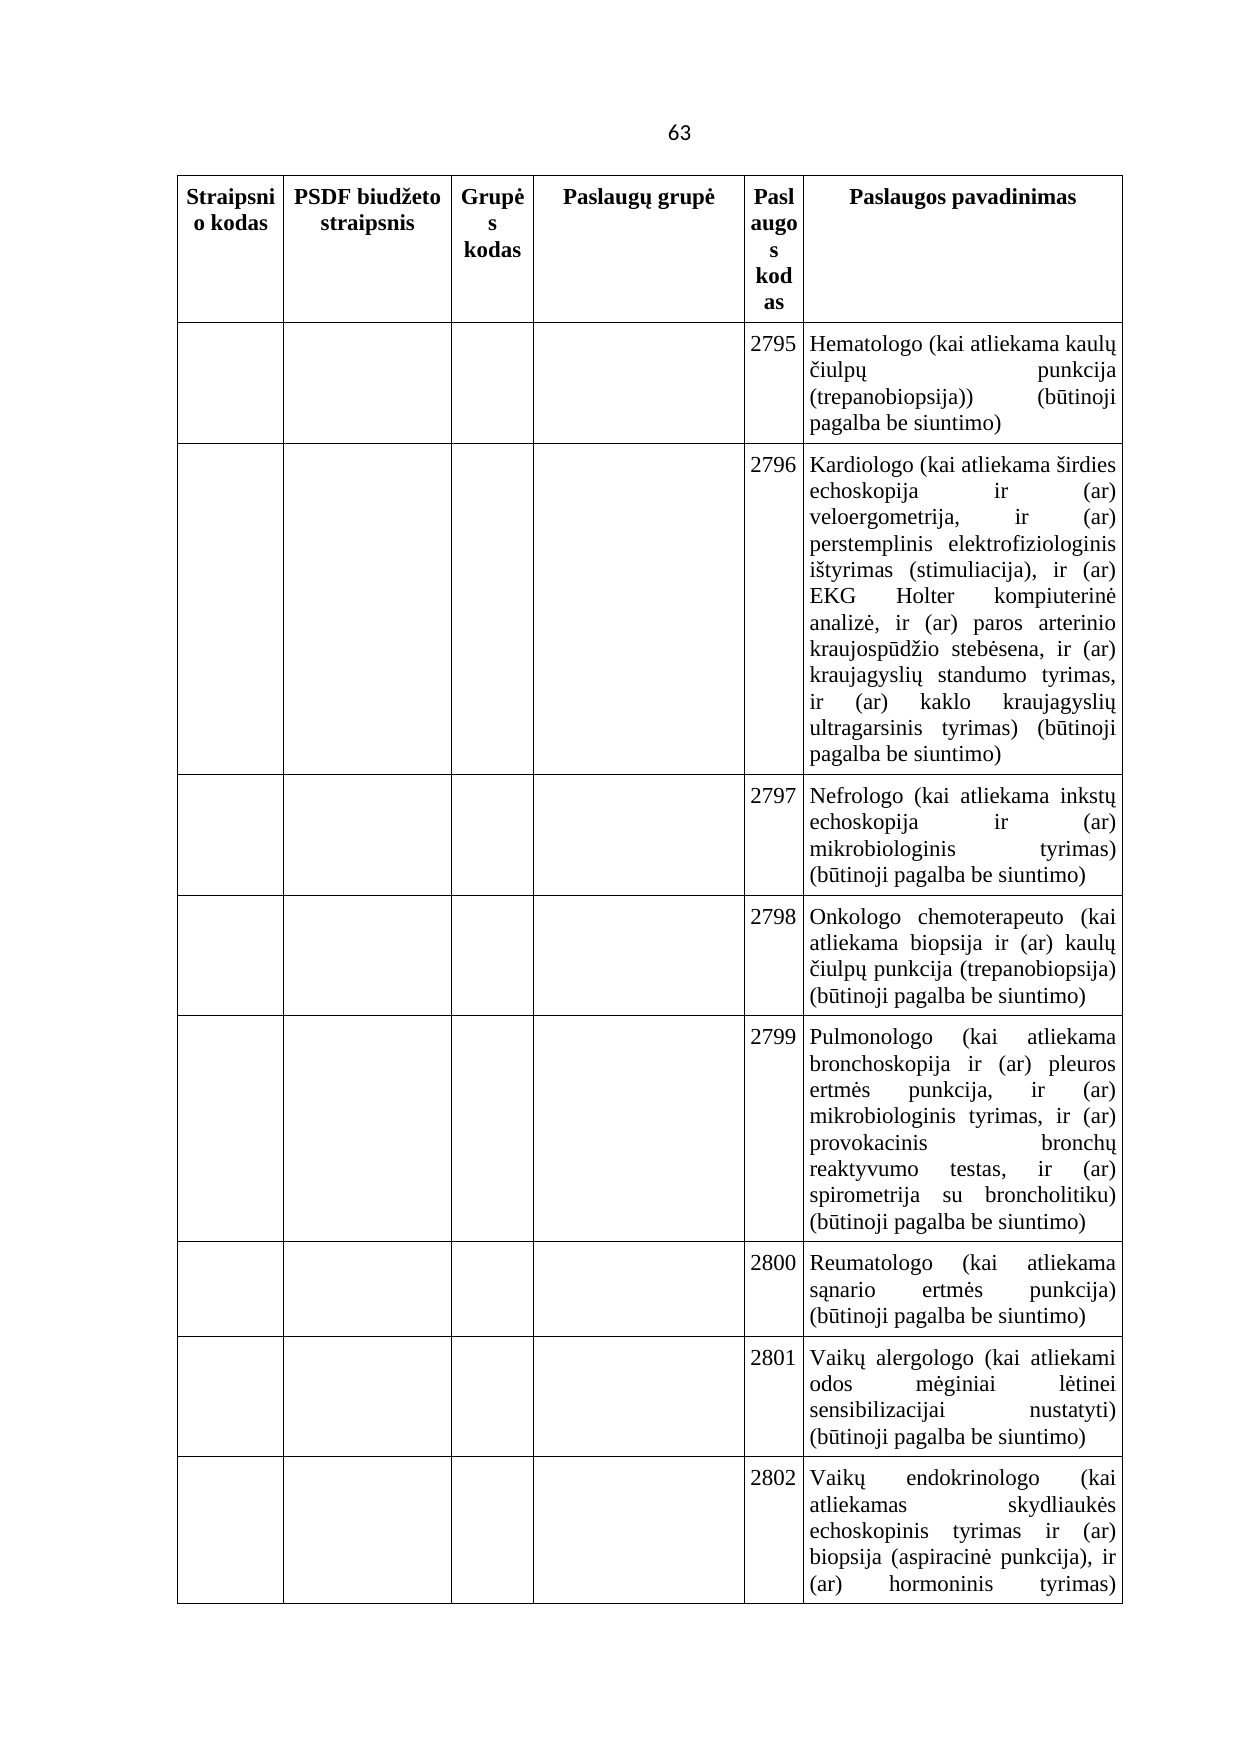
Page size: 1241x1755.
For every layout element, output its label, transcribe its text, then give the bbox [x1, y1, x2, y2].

table_cell [534, 896, 744, 1015]
table_cell Nefrologo (kai atliekama inkstų echoskopija ir (ar) mikrobiologinis tyrimas) (būtinoji pagalba be siuntimo) [804, 775, 1122, 894]
table_cell Vaikų endokrinologo (kai atliekamas skydliaukės echoskopinis tyrimas ir (ar) biopsija (aspiracinė punkcija), ir (ar) hormoninis tyrimas) [804, 1457, 1122, 1603]
table_cell [452, 444, 533, 774]
table_cell [534, 1457, 744, 1603]
table_cell [452, 1337, 533, 1456]
table_cell [452, 775, 533, 894]
table_cell [452, 1016, 533, 1241]
table_cell [284, 1457, 451, 1603]
table_header Straipsnio kodas [178, 176, 283, 322]
table_cell [284, 775, 451, 894]
table_cell [534, 1016, 744, 1241]
table_cell [534, 1337, 744, 1456]
table_cell Reumatologo (kai atliekama sąnario ertmės punkcija) (būtinoji pagalba be siuntimo) [804, 1242, 1122, 1336]
table_cell [284, 444, 451, 774]
table_cell [284, 1016, 451, 1241]
table_cell 2798 [745, 896, 803, 1015]
table_cell [178, 323, 283, 442]
table_cell [452, 1457, 533, 1603]
table_cell 2802 [745, 1457, 803, 1603]
table_cell [178, 896, 283, 1015]
table_cell [452, 1242, 533, 1336]
table_cell [284, 1242, 451, 1336]
table_cell Hematologo (kai atliekama kaulų čiulpų punkcija (trepanobiopsija)) (būtinoji pagalba be siuntimo) [804, 323, 1122, 442]
table_header Paslaugos kodas [745, 176, 803, 322]
table_cell [534, 323, 744, 442]
table_cell [452, 323, 533, 442]
table_cell 2797 [745, 775, 803, 894]
table_cell Kardiologo (kai atliekama širdies echoskopija ir (ar) veloergometrija, ir (ar) perstemplinis elektrofiziologinis ištyrimas (stimuliacija), ir (ar) EKG Holter kompiuterinė analizė, ir (ar) paros arterinio kraujospūdžio stebėsena, ir (ar) kraujagyslių standumo tyrimas, ir (ar) kaklo kraujagyslių ultragarsinis tyrimas) (būtinoji pagalba be siuntimo) [804, 444, 1122, 774]
table_cell [284, 1337, 451, 1456]
table_header Paslaugų grupė [534, 176, 744, 322]
table_cell 2801 [745, 1337, 803, 1456]
table_header PSDF biudžeto straipsnis [284, 176, 451, 322]
table_cell [534, 775, 744, 894]
table_cell [284, 323, 451, 442]
table_cell Pulmonologo (kai atliekama bronchoskopija ir (ar) pleuros ertmės punkcija, ir (ar) mikrobiologinis tyrimas, ir (ar) provokacinis bronchų reaktyvumo testas, ir (ar) spirometrija su broncholitiku) (būtinoji pagalba be siuntimo) [804, 1016, 1122, 1241]
table_cell [178, 1337, 283, 1456]
table_cell [178, 775, 283, 894]
table_header Paslaugos pavadinimas [804, 176, 1122, 322]
table_header Grupės kodas [452, 176, 533, 322]
table_cell 2800 [745, 1242, 803, 1336]
table_cell [284, 896, 451, 1015]
table_cell [178, 1016, 283, 1241]
table_cell Vaikų alergologo (kai atliekami odos mėginiai lėtinei sensibilizacijai nustatyti) (būtinoji pagalba be siuntimo) [804, 1337, 1122, 1456]
table_cell [534, 1242, 744, 1336]
table_cell 2795 [745, 323, 803, 442]
table_cell 2799 [745, 1016, 803, 1241]
table_cell [452, 896, 533, 1015]
table_cell 2796 [745, 444, 803, 774]
table_cell [534, 444, 744, 774]
table_cell [178, 1242, 283, 1336]
table_cell Onkologo chemoterapeuto (kai atliekama biopsija ir (ar) kaulų čiulpų punkcija (trepanobiopsija) (būtinoji pagalba be siuntimo) [804, 896, 1122, 1015]
table_cell [178, 444, 283, 774]
table_cell [178, 1457, 283, 1603]
